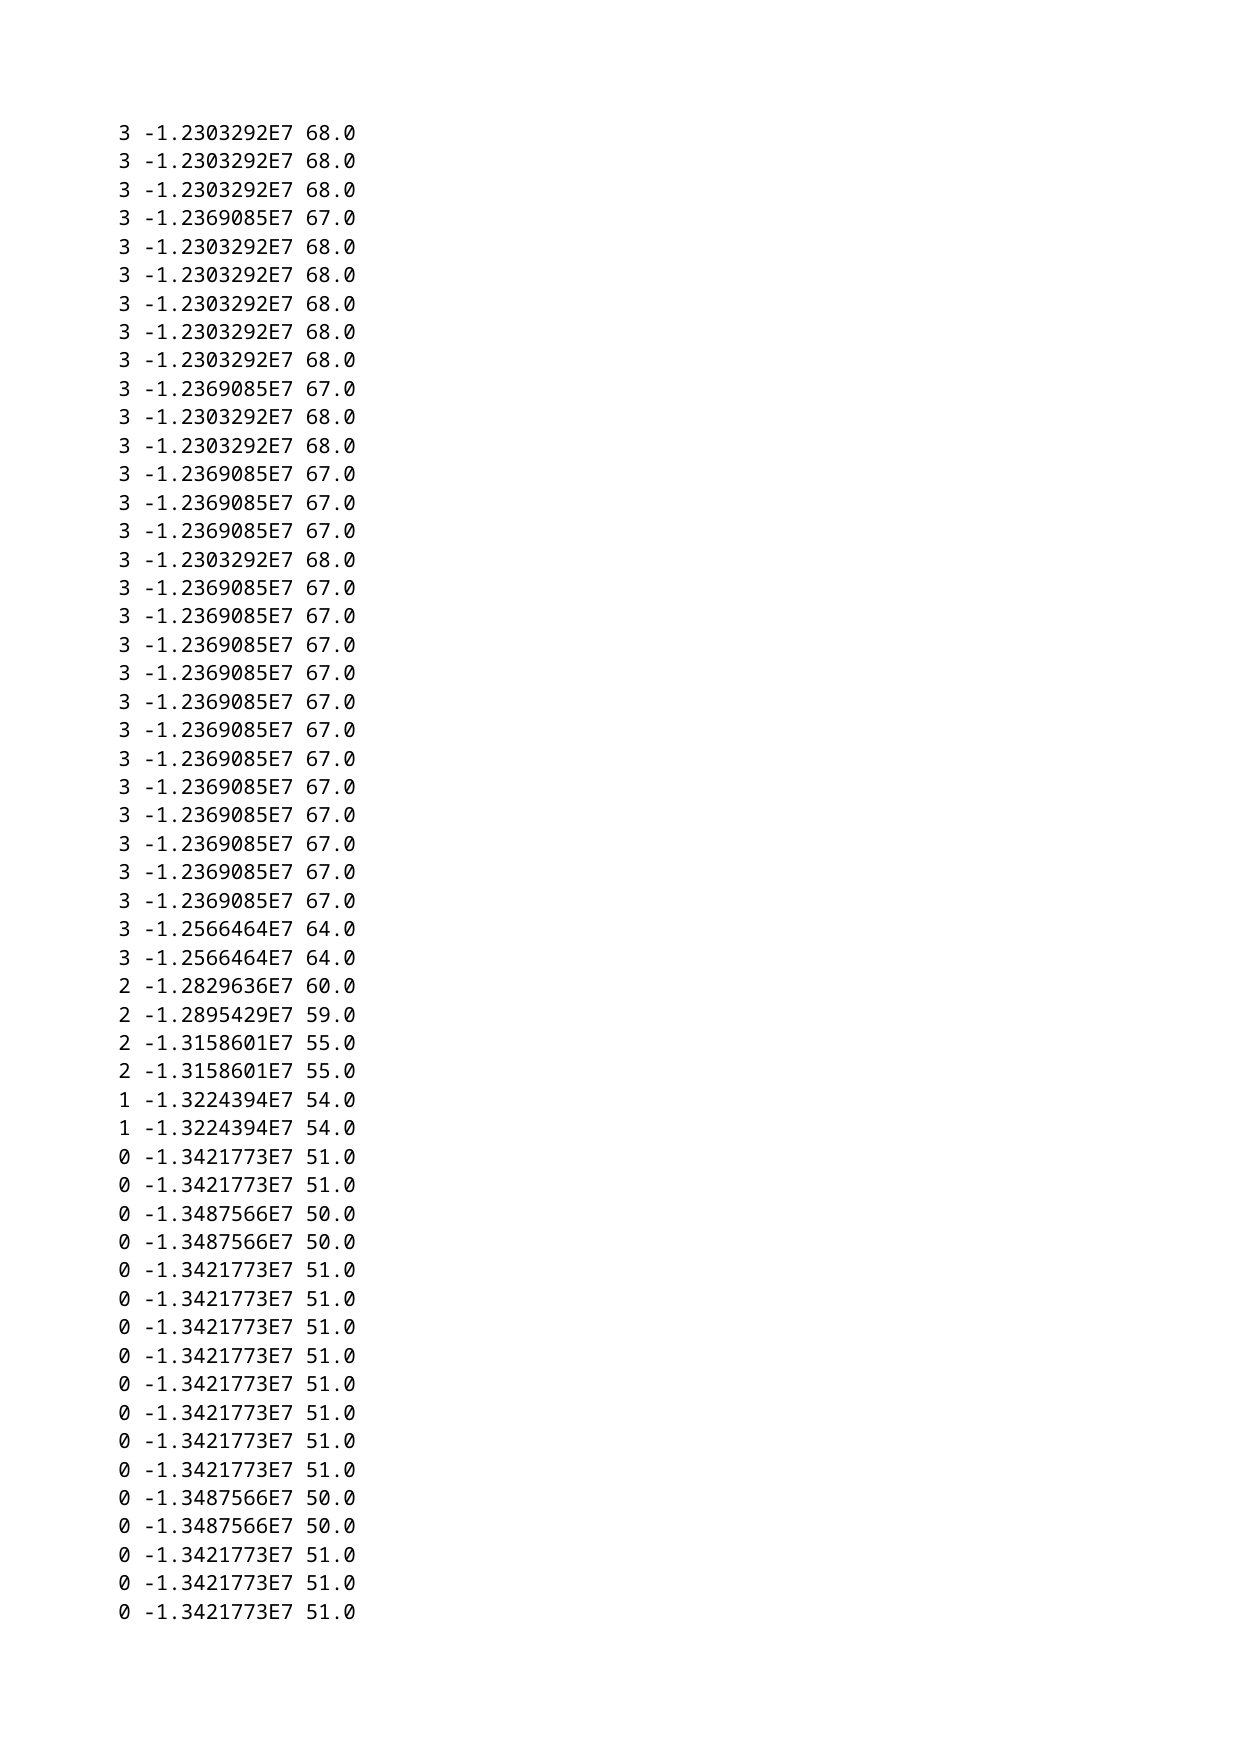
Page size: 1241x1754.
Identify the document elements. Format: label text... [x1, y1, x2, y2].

text 0 -1.3487566E7 50.0 [118, 1483, 1122, 1512]
text 3 -1.2369085E7 67.0 [118, 715, 1122, 744]
text 0 -1.3487566E7 50.0 [118, 1199, 1122, 1227]
text 3 -1.2566464E7 64.0 [118, 914, 1122, 943]
text 0 -1.3487566E7 50.0 [118, 1512, 1122, 1540]
text 2 -1.2829636E7 60.0 [118, 971, 1122, 1000]
text 1 -1.3224394E7 54.0 [118, 1085, 1122, 1113]
text 3 -1.2303292E7 68.0 [118, 260, 1122, 289]
text 3 -1.2303292E7 68.0 [118, 147, 1122, 175]
text 3 -1.2303292E7 68.0 [118, 545, 1122, 573]
text 0 -1.3421773E7 51.0 [118, 1455, 1122, 1483]
text 3 -1.2369085E7 67.0 [118, 857, 1122, 886]
text 2 -1.3158601E7 55.0 [118, 1057, 1122, 1085]
text 3 -1.2566464E7 64.0 [118, 943, 1122, 971]
text 3 -1.2303292E7 68.0 [118, 289, 1122, 317]
text 0 -1.3421773E7 51.0 [118, 1369, 1122, 1398]
text 3 -1.2369085E7 67.0 [118, 658, 1122, 687]
text 3 -1.2303292E7 68.0 [118, 175, 1122, 203]
text 0 -1.3421773E7 51.0 [118, 1284, 1122, 1312]
text 3 -1.2303292E7 68.0 [118, 118, 1122, 147]
text 3 -1.2369085E7 67.0 [118, 687, 1122, 715]
text 3 -1.2369085E7 67.0 [118, 459, 1122, 488]
text 0 -1.3421773E7 51.0 [118, 1312, 1122, 1341]
text 2 -1.3158601E7 55.0 [118, 1028, 1122, 1057]
text 3 -1.2369085E7 67.0 [118, 602, 1122, 630]
text 3 -1.2369085E7 67.0 [118, 203, 1122, 232]
text 0 -1.3421773E7 51.0 [118, 1398, 1122, 1426]
text 3 -1.2303292E7 68.0 [118, 232, 1122, 260]
text 2 -1.2895429E7 59.0 [118, 1000, 1122, 1028]
text 0 -1.3421773E7 51.0 [118, 1256, 1122, 1284]
text 3 -1.2369085E7 67.0 [118, 744, 1122, 772]
text 0 -1.3421773E7 51.0 [118, 1540, 1122, 1568]
text 0 -1.3421773E7 51.0 [118, 1341, 1122, 1369]
text 3 -1.2369085E7 67.0 [118, 488, 1122, 516]
text 0 -1.3421773E7 51.0 [118, 1170, 1122, 1199]
text 3 -1.2369085E7 67.0 [118, 772, 1122, 801]
text 3 -1.2303292E7 68.0 [118, 317, 1122, 346]
text 3 -1.2369085E7 67.0 [118, 374, 1122, 402]
text 3 -1.2369085E7 67.0 [118, 573, 1122, 602]
text 0 -1.3421773E7 51.0 [118, 1426, 1122, 1455]
text 3 -1.2303292E7 68.0 [118, 431, 1122, 459]
text 3 -1.2303292E7 68.0 [118, 402, 1122, 431]
text 3 -1.2369085E7 67.0 [118, 886, 1122, 914]
text 0 -1.3421773E7 51.0 [118, 1142, 1122, 1170]
text 0 -1.3487566E7 50.0 [118, 1227, 1122, 1256]
text 3 -1.2303292E7 68.0 [118, 346, 1122, 374]
text 0 -1.3421773E7 51.0 [118, 1597, 1122, 1625]
text 1 -1.3224394E7 54.0 [118, 1113, 1122, 1142]
text 0 -1.3421773E7 51.0 [118, 1568, 1122, 1597]
text 3 -1.2369085E7 67.0 [118, 829, 1122, 857]
text 3 -1.2369085E7 67.0 [118, 516, 1122, 545]
text 3 -1.2369085E7 67.0 [118, 630, 1122, 658]
text 3 -1.2369085E7 67.0 [118, 801, 1122, 829]
